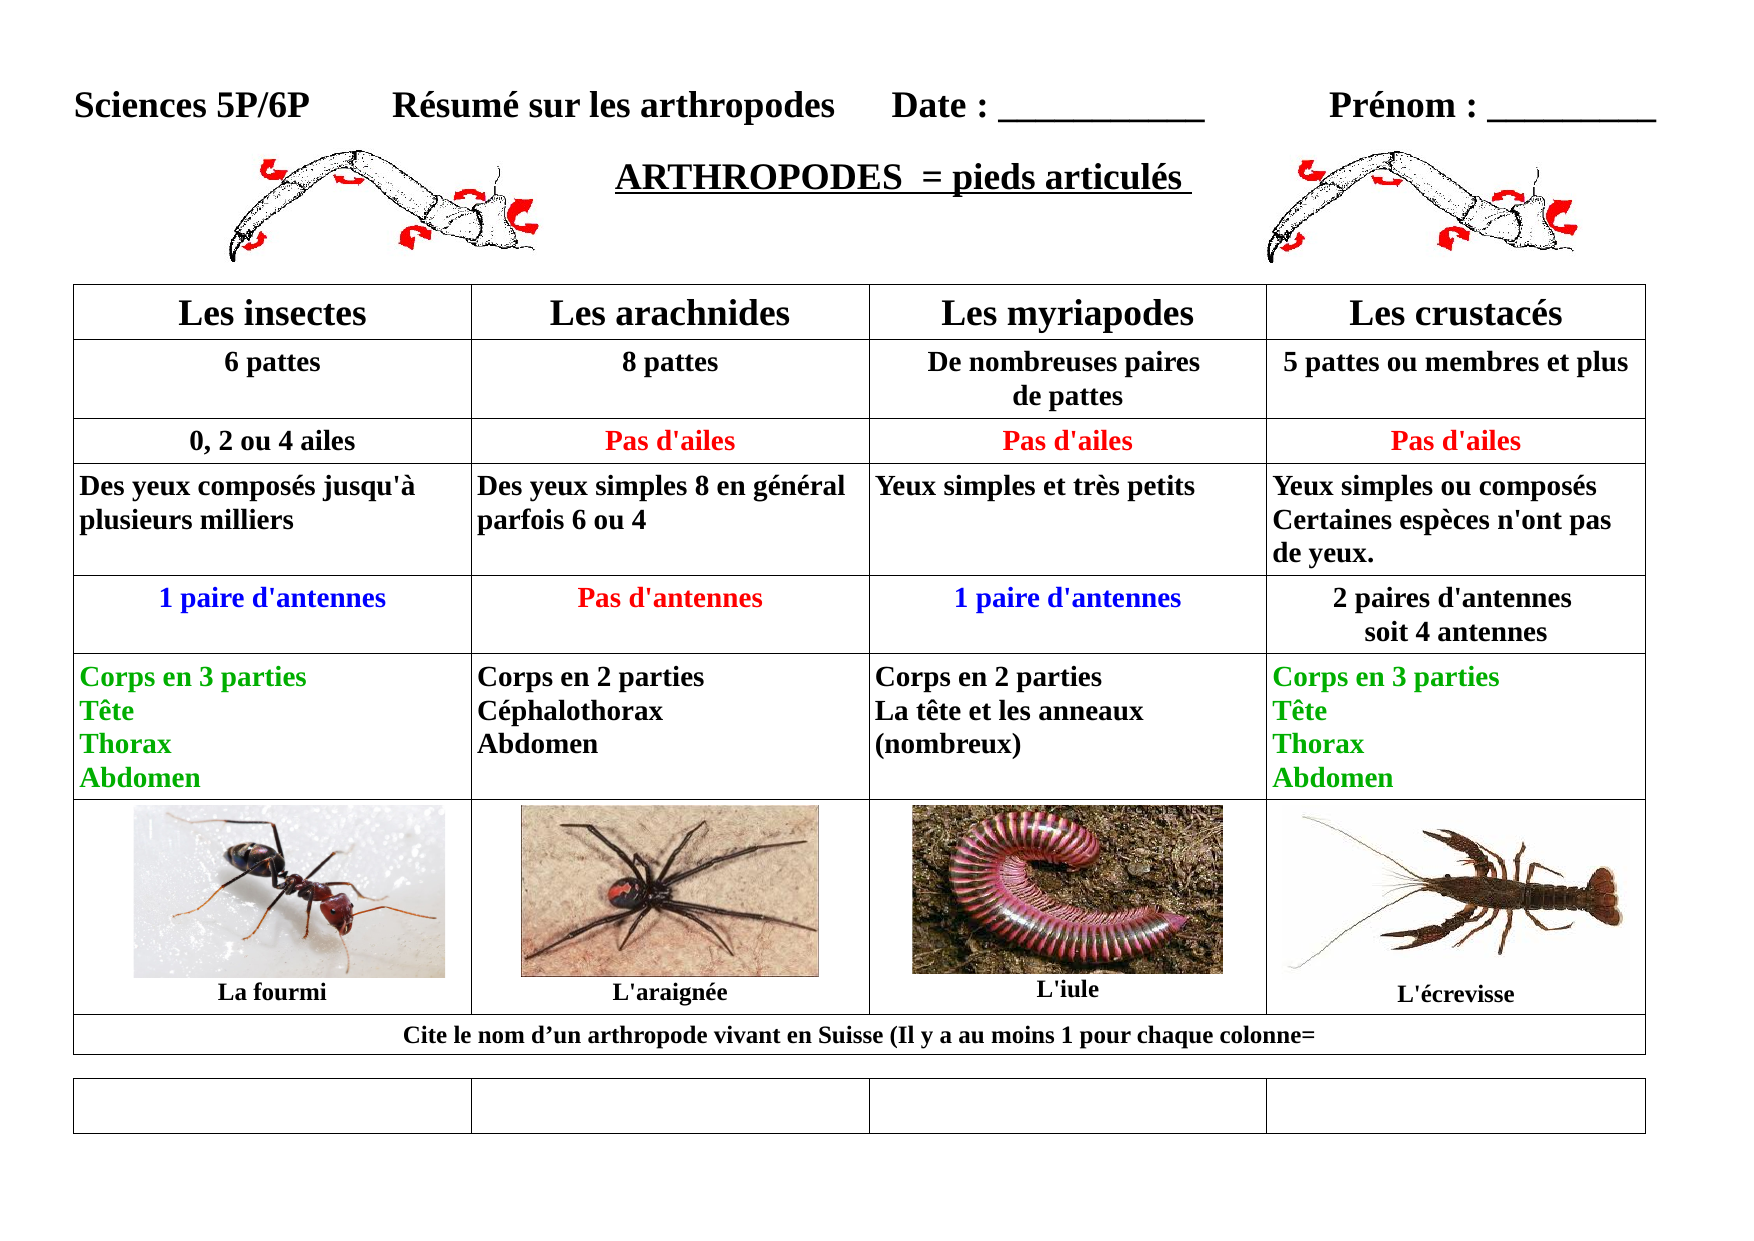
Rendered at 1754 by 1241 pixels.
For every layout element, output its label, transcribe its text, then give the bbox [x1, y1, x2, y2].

table_cell 5 pattes ou membres et plus [1267, 340, 1645, 417]
text [1583, 155, 1664, 198]
table_cell Des yeux composés jusqu'à plusieurs milliers [74, 464, 471, 575]
picture [521, 805, 819, 977]
picture [912, 805, 1223, 974]
text ARTHROPODES = pieds articulés [544, 155, 1262, 198]
table_cell 2 paires d'antennes soit 4 antennes [1267, 576, 1645, 653]
table_header [74, 1079, 471, 1133]
table_cell Corps en 3 parties Tête Thorax Abdomen [1267, 654, 1645, 799]
table_cell La fourmi [74, 800, 471, 1014]
table_cell L'iule [870, 800, 1266, 1014]
table_cell Corps en 2 parties La tête et les anneaux (nombreux) [870, 654, 1266, 799]
picture [1262, 142, 1583, 267]
text Sciences 5P/6P Résumé sur les arthropodes Date : ___________ Prénom : _________ [73, 83, 1664, 126]
table_cell 1 paire d'antennes [74, 576, 471, 653]
table_cell 8 pattes [472, 340, 869, 417]
table_header Les arachnides [472, 285, 869, 339]
table_cell De nombreuses paires de pattes [870, 340, 1266, 417]
table_header [870, 1079, 1266, 1133]
table_cell 1 paire d'antennes [870, 576, 1266, 653]
picture [133, 805, 446, 978]
table_cell Yeux simples ou composés Certaines espèces n'ont pas de yeux. [1267, 464, 1645, 575]
table_header Les crustacés [1267, 285, 1645, 339]
table_cell Pas d'ailes [472, 419, 869, 462]
table_cell Pas d'ailes [1267, 419, 1645, 462]
table_cell Corps en 3 parties Tête Thorax Abdomen [74, 654, 471, 799]
text [73, 155, 224, 198]
table_header Les myriapodes [870, 285, 1266, 339]
table_cell Corps en 2 parties Céphalothorax Abdomen [472, 654, 869, 799]
table_header [1267, 1079, 1645, 1133]
table_header [472, 1079, 869, 1133]
table_cell Des yeux simples 8 en général parfois 6 ou 4 [472, 464, 869, 575]
table_cell L'araignée [472, 800, 869, 1014]
table_cell Pas d'ailes [870, 419, 1266, 462]
table_cell Cite le nom d’un arthropode vivant en Suisse (Il y a au moins 1 pour chaque colonne= [74, 1015, 1645, 1054]
table_cell 0, 2 ou 4 ailes [74, 419, 471, 462]
picture [1281, 805, 1631, 980]
table_cell Pas d'antennes [472, 576, 869, 653]
table_cell Yeux simples et très petits [870, 464, 1266, 575]
picture [224, 141, 544, 266]
table_header Les insectes [74, 285, 471, 339]
table_cell L'écrevisse [1267, 800, 1645, 1014]
table_cell 6 pattes [74, 340, 471, 417]
